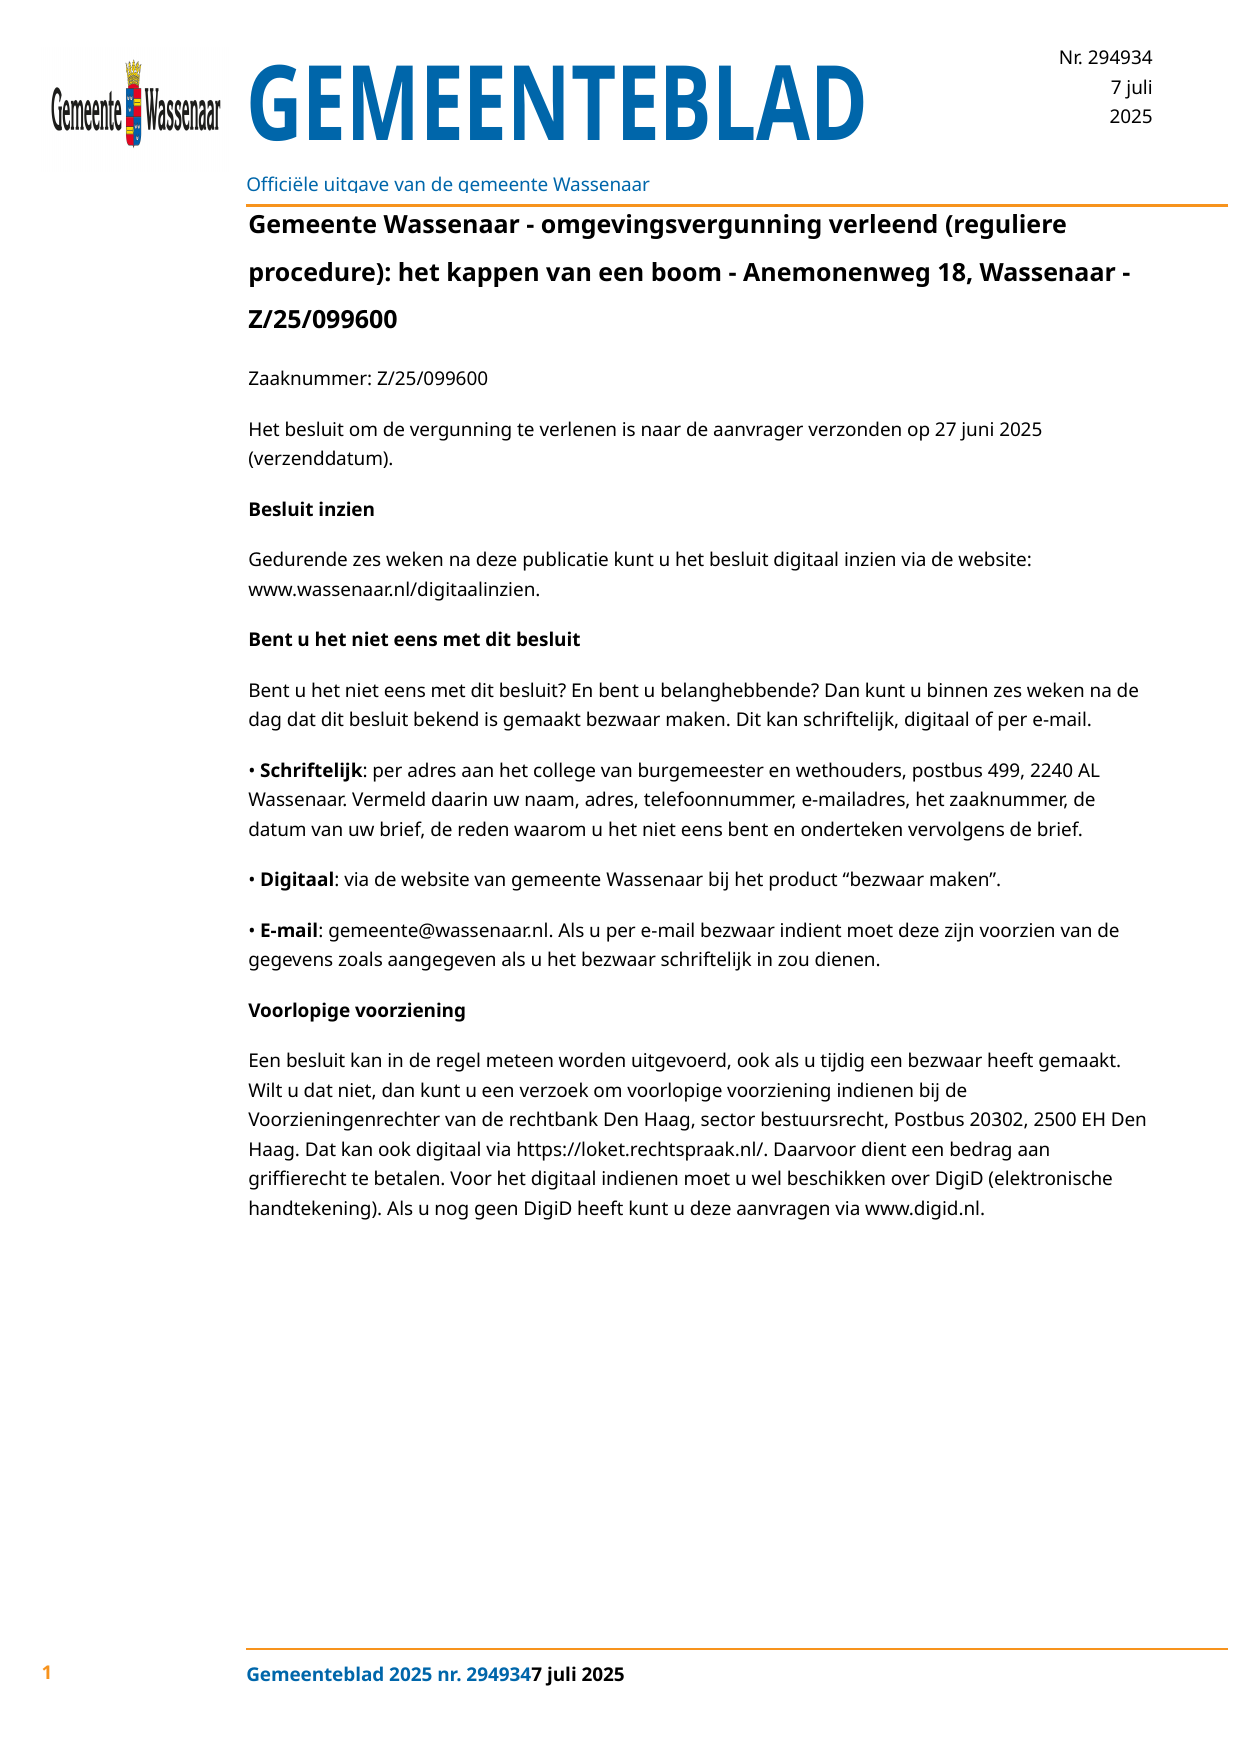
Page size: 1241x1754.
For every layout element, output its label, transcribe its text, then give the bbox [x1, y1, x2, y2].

text Gedurende zes weken na deze publicatie kunt u het besluit digitaal inzien via de website: www.wassenaar.nl/digitaalinzien. [248, 546, 1152, 602]
text Bent u het niet eens met dit besluit [248, 626, 1152, 652]
text Besluit inzien [248, 496, 1152, 522]
text • Schriftelijk: per adres aan het college van burgemeester en wethouders, postbus 499, 2240 AL Wassenaar. Vermeld daarin uw naam, adres, telefoonnummer, e-mailadres, het zaaknummer, de datum van uw brief, de reden waarom u het niet eens bent en onderteken vervolgens de brief. [248, 757, 1152, 842]
text Zaaknummer: Z/25/099600 [248, 366, 1152, 391]
text • Digitaal: via de website van gemeente Wassenaar bij het product “bezwaar maken”. [248, 866, 1152, 892]
text Het besluit om de vergunning te verlenen is naar de aanvrager verzonden op 27 juni 2025 (verzenddatum). [248, 416, 1152, 471]
picture [41, 47, 231, 172]
text Een besluit kan in de regel meteen worden uitgevoerd, ook als u tijdig een bezwaar heeft gemaakt. Wilt u dat niet, dan kunt u een verzoek om voorlopige voorziening indienen bij de Voorzieningenrechter van de rechtbank Den Haag, sector bestuursrecht, Postbus 20302, 2500 EH Den Haag. Dat kan ook digitaal via https://loket.rechtspraak.nl/. Daarvoor dient een bedrag aan griffierecht te betalen. Voor het digitaal indienen moet u wel beschikken over DigiD (elektronische handtekening). Als u nog geen DigiD heeft kunt u deze aanvragen via www.digid.nl. [248, 1047, 1152, 1221]
text Voorlopige voorziening [248, 997, 1152, 1022]
text Bent u het niet eens met dit besluit? En bent u belanghebbende? Dan kunt u binnen zes weken na de dag dat dit besluit bekend is gemaakt bezwaar maken. Dit kan schriftelijk, digitaal of per e-mail. [248, 677, 1152, 732]
text Gemeente Wassenaar - omgevingsvergunning verleend (reguliere procedure): het kappen van een boom - Anemonenweg 18, Wassenaar - Z/25/099600 [248, 207, 1152, 336]
text • E-mail: gemeente@wassenaar.nl. Als u per e-mail bezwaar indient moet deze zijn voorzien van de gegevens zoals aangegeven als u het bezwaar schriftelijk in zou dienen. [248, 917, 1152, 972]
